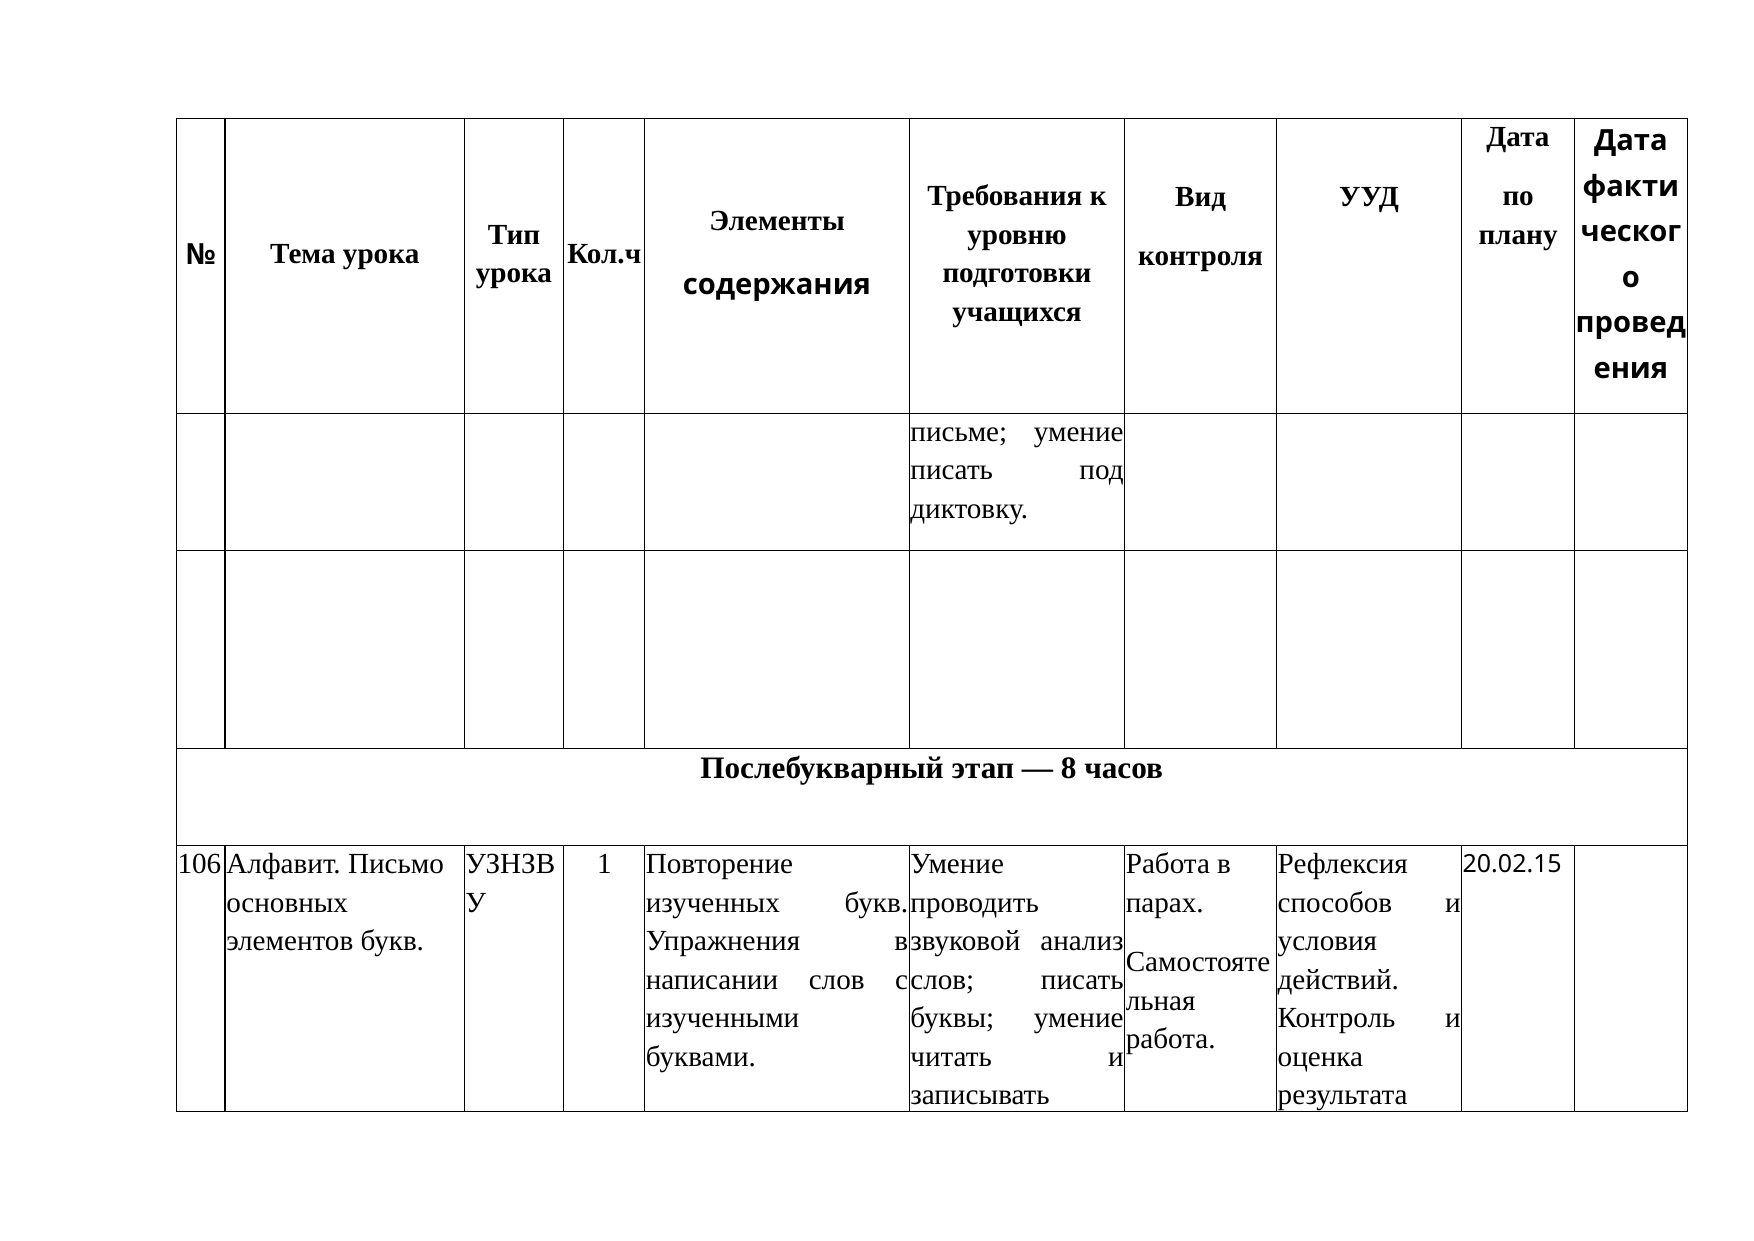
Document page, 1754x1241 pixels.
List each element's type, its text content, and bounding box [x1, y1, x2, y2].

table_header УУД [1277, 119, 1461, 413]
table_cell 106 [177, 846, 224, 1111]
table_cell [1462, 551, 1574, 748]
table_cell [564, 414, 644, 549]
table_header Дата фактического проведения [1575, 119, 1687, 413]
table_cell Работа в парах. Самостоятельная работа. [1125, 846, 1276, 1111]
table_cell [645, 551, 909, 748]
table_cell [1125, 551, 1276, 748]
table_cell [465, 551, 563, 748]
table_header Требования к уровню подготовки учащихся [910, 119, 1124, 413]
table_cell Умение проводить звуковой анализ слов; писать буквы; умение читать и записывать [910, 846, 1124, 1111]
table_cell [1575, 551, 1687, 748]
table_cell 20.02.15 [1462, 846, 1574, 1111]
table_header Тип урока [465, 119, 563, 413]
table_cell [910, 551, 1124, 748]
table_cell Послебукварный этап — 8 часов [177, 749, 1687, 845]
table_cell [1277, 414, 1461, 549]
table_header Тема урока [226, 119, 464, 413]
table_cell [465, 414, 563, 549]
table_cell Рефлексия способов и условия действий. Контроль и оценка результата [1277, 846, 1461, 1111]
table_cell [177, 414, 224, 549]
table_header Кол.ч [564, 119, 644, 413]
table_header Дата по плану [1462, 119, 1574, 413]
table_cell [226, 551, 464, 748]
table_cell [1125, 414, 1276, 549]
table_cell [564, 551, 644, 748]
table_cell письме; умение писать под диктовку. [910, 414, 1124, 549]
table_header Вид контроля [1125, 119, 1276, 413]
table_cell [645, 414, 909, 549]
table_cell Повторение изученных букв. Упражнения в написании слов с изученными буквами. [645, 846, 909, 1111]
table_cell Алфавит. Письмо основных элементов букв. [226, 846, 464, 1111]
table_header Элементы содержания [645, 119, 909, 413]
table_header № [177, 119, 224, 413]
table_cell 1 [564, 846, 644, 1111]
table_cell [177, 551, 224, 748]
table_cell [1462, 414, 1574, 549]
table_cell УЗНЗВУ [465, 846, 563, 1111]
table_cell [1575, 414, 1687, 549]
table_cell [1277, 551, 1461, 748]
table_cell [1575, 846, 1687, 1111]
table_cell [226, 414, 464, 549]
